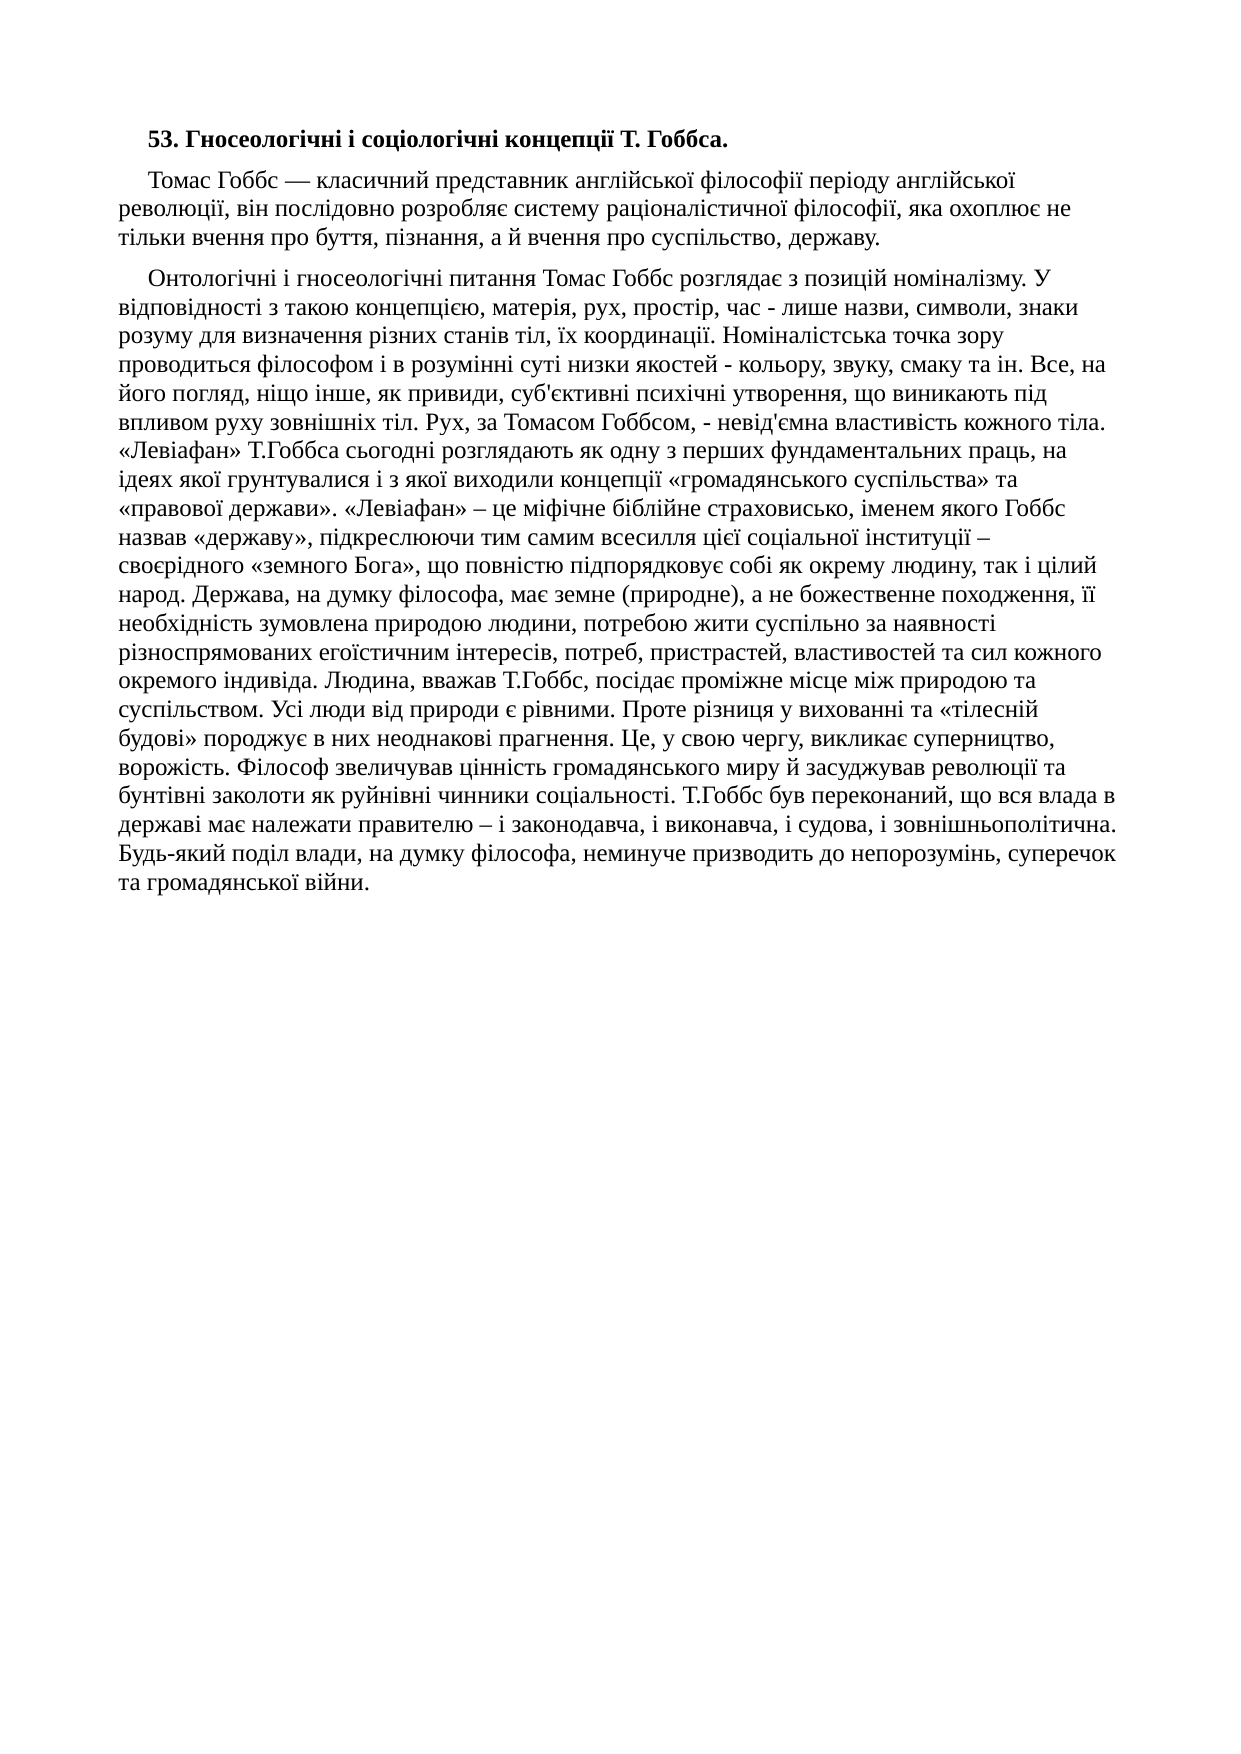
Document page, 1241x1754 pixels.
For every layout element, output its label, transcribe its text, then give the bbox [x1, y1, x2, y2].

text Томас Гоббс — класичний представник англійської філософії періоду англійської революції, він послідовно розробляє систему раціоналістичної філософії, яка охоплює не тільки вчення про буття, пізнання, а й вчення про суспільство, державу. [118, 165, 1122, 251]
text Онтологічні і гносеологічні питання Томас Гоббс розглядає з позицій номіналізму. У відповідності з такою концепцією, матерія, рух, простір, час - лише назви, символи, знаки розуму для визначення різних станів тіл, їх координації. Номіналістська точка зору проводиться філософом і в розумінні суті низки якостей - кольору, звуку, смаку та ін. Все, на його погляд, ніщо інше, як привиди, суб'єктивні психічні утворення, що виникають під впливом руху зовнішніх тіл. Рух, за Томасом Гоббсом, - невід'ємна властивість кожного тіла. «Левіафан» Т.Гоббса сьогодні розглядають як одну з перших фундаментальних праць, на ідеях якої грунтувалися і з якої виходили концепції «громадянського суспільства» та «правової держави». «Левіафан» – це міфічне біблійне страховисько, іменем якого Гоббс назвав «державу», підкреслюючи тим самим всесилля цієї соціальної інституції – своєрідного «земного Бога», що повністю підпорядковує собі як окрему людину, так і цілий народ. Держава, на думку філософа, має земне (природне), а не божественне походження, її необхідність зумовлена природою людини, потребою жити суспільно за наявності різноспрямованих егоїстичним інтересів, потреб, пристрастей, властивостей та сил кожного окремого індивіда. Людина, вважав Т.Гоббс, посідає проміжне місце між природою та суспільством. Усі люди від природи є рівними. Проте різниця у вихованні та «тілесній будові» породжує в них неоднакові прагнення. Це, у свою чергу, викликає суперництво, ворожість. Філософ звеличував цінність громадянського миру й засуджував революції та бунтівні заколоти як руйнівні чинники соціальності. Т.Гоббс був переконаний, що вся влада в державі має належати правителю – і законодавча, і виконавча, і судова, і зовнішньополітична. Будь-який поділ влади, на думку філософа, неминуче призводить до непорозумінь, суперечок та громадянської війни. [118, 263, 1122, 895]
text 53. Гносеологічні і соціологічні концепції Т. Гоббса. [118, 124, 1122, 153]
